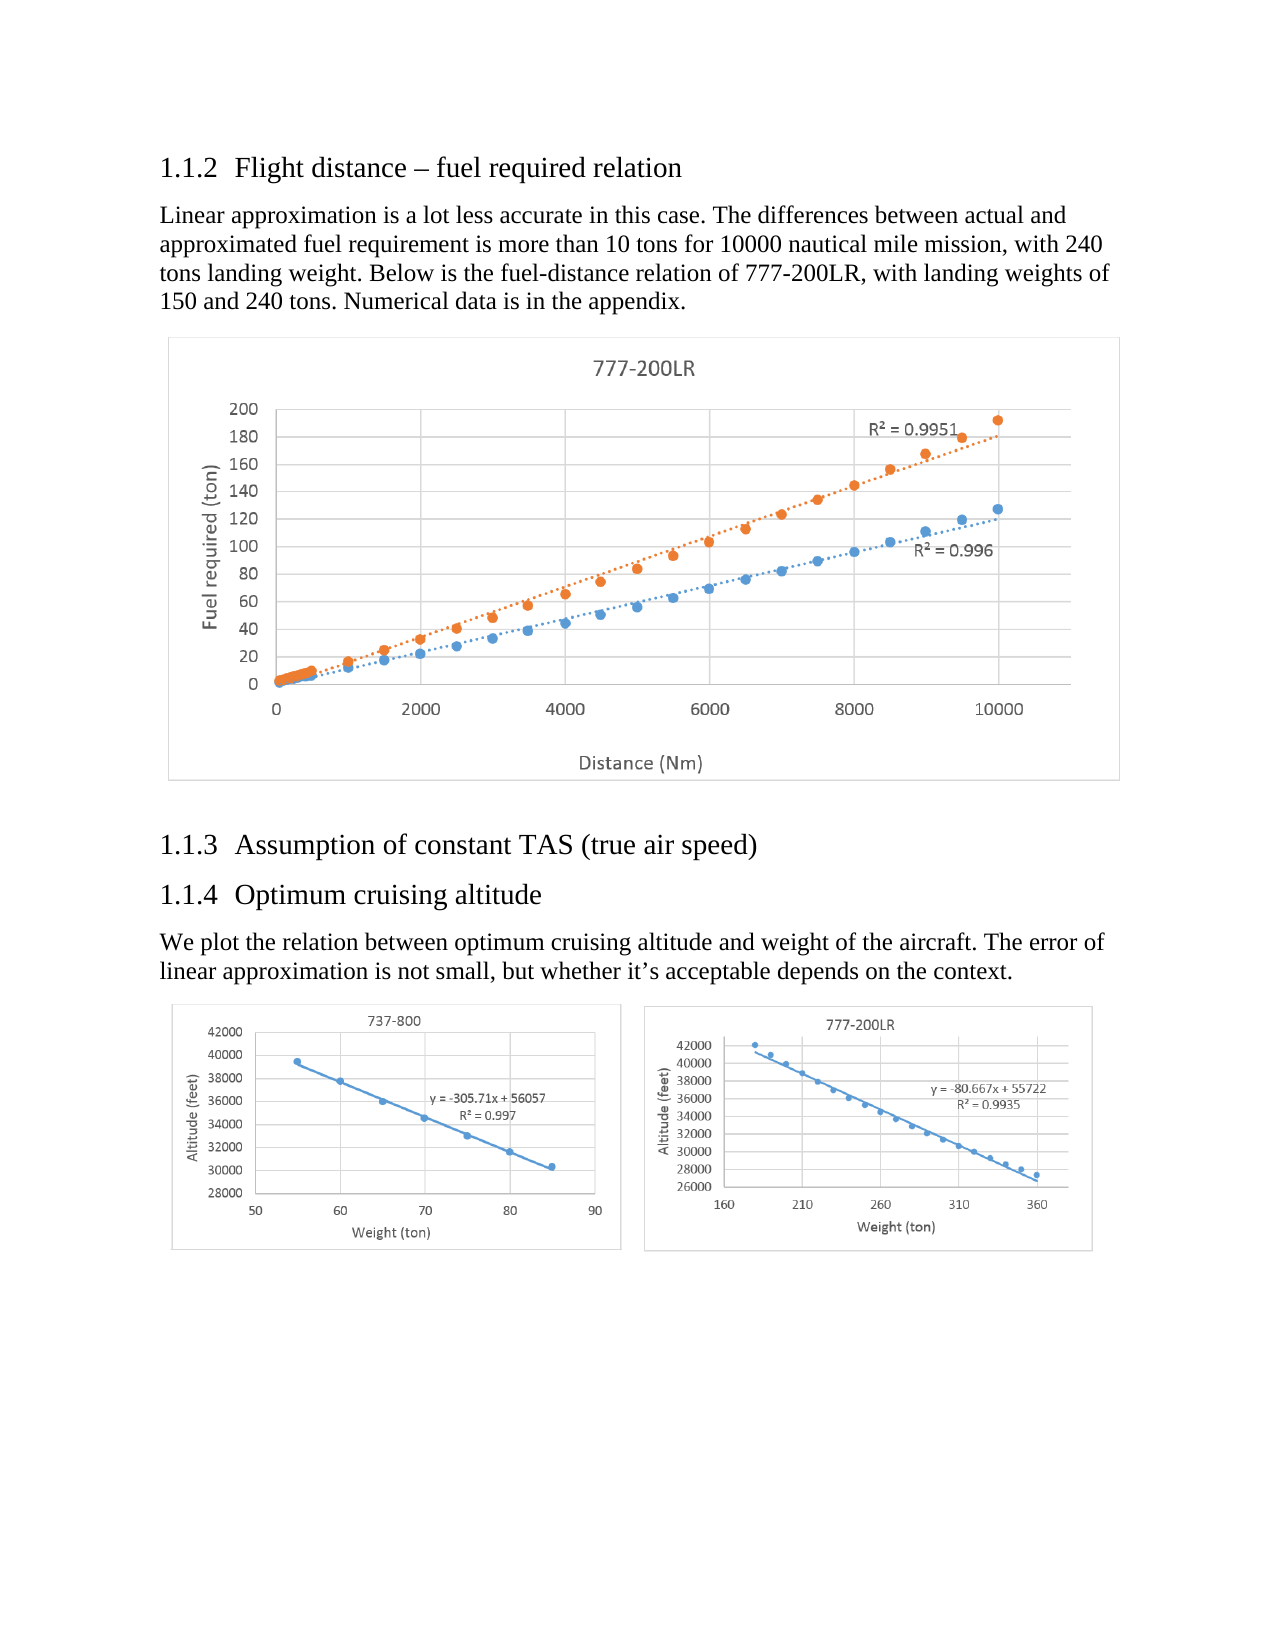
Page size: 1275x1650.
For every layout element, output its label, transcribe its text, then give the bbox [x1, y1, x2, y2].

picture [159, 1001, 629, 1250]
picture [640, 1006, 1099, 1256]
list Assumption of constant TAS (true air speed) [159, 827, 1125, 861]
list Optimum cruising altitude [159, 877, 1125, 911]
list Flight distance – fuel required relation [159, 150, 1125, 183]
picture [159, 331, 1125, 783]
text Linear approximation is a lot less accurate in this case. The differences between actual and approximated fuel requirement is more than 10 tons for 10000 nautical mile mission, with 240 tons landing weight. Below is the fuel-distance relation of 777-200LR, with landing weights of 150 and 240 tons. Numerical data is in the appendix. [159, 200, 1125, 315]
text We plot the relation between optimum cruising altitude and weight of the aircraft. The error of linear approximation is not small, but whether it’s acceptable depends on the context. [159, 927, 1125, 985]
